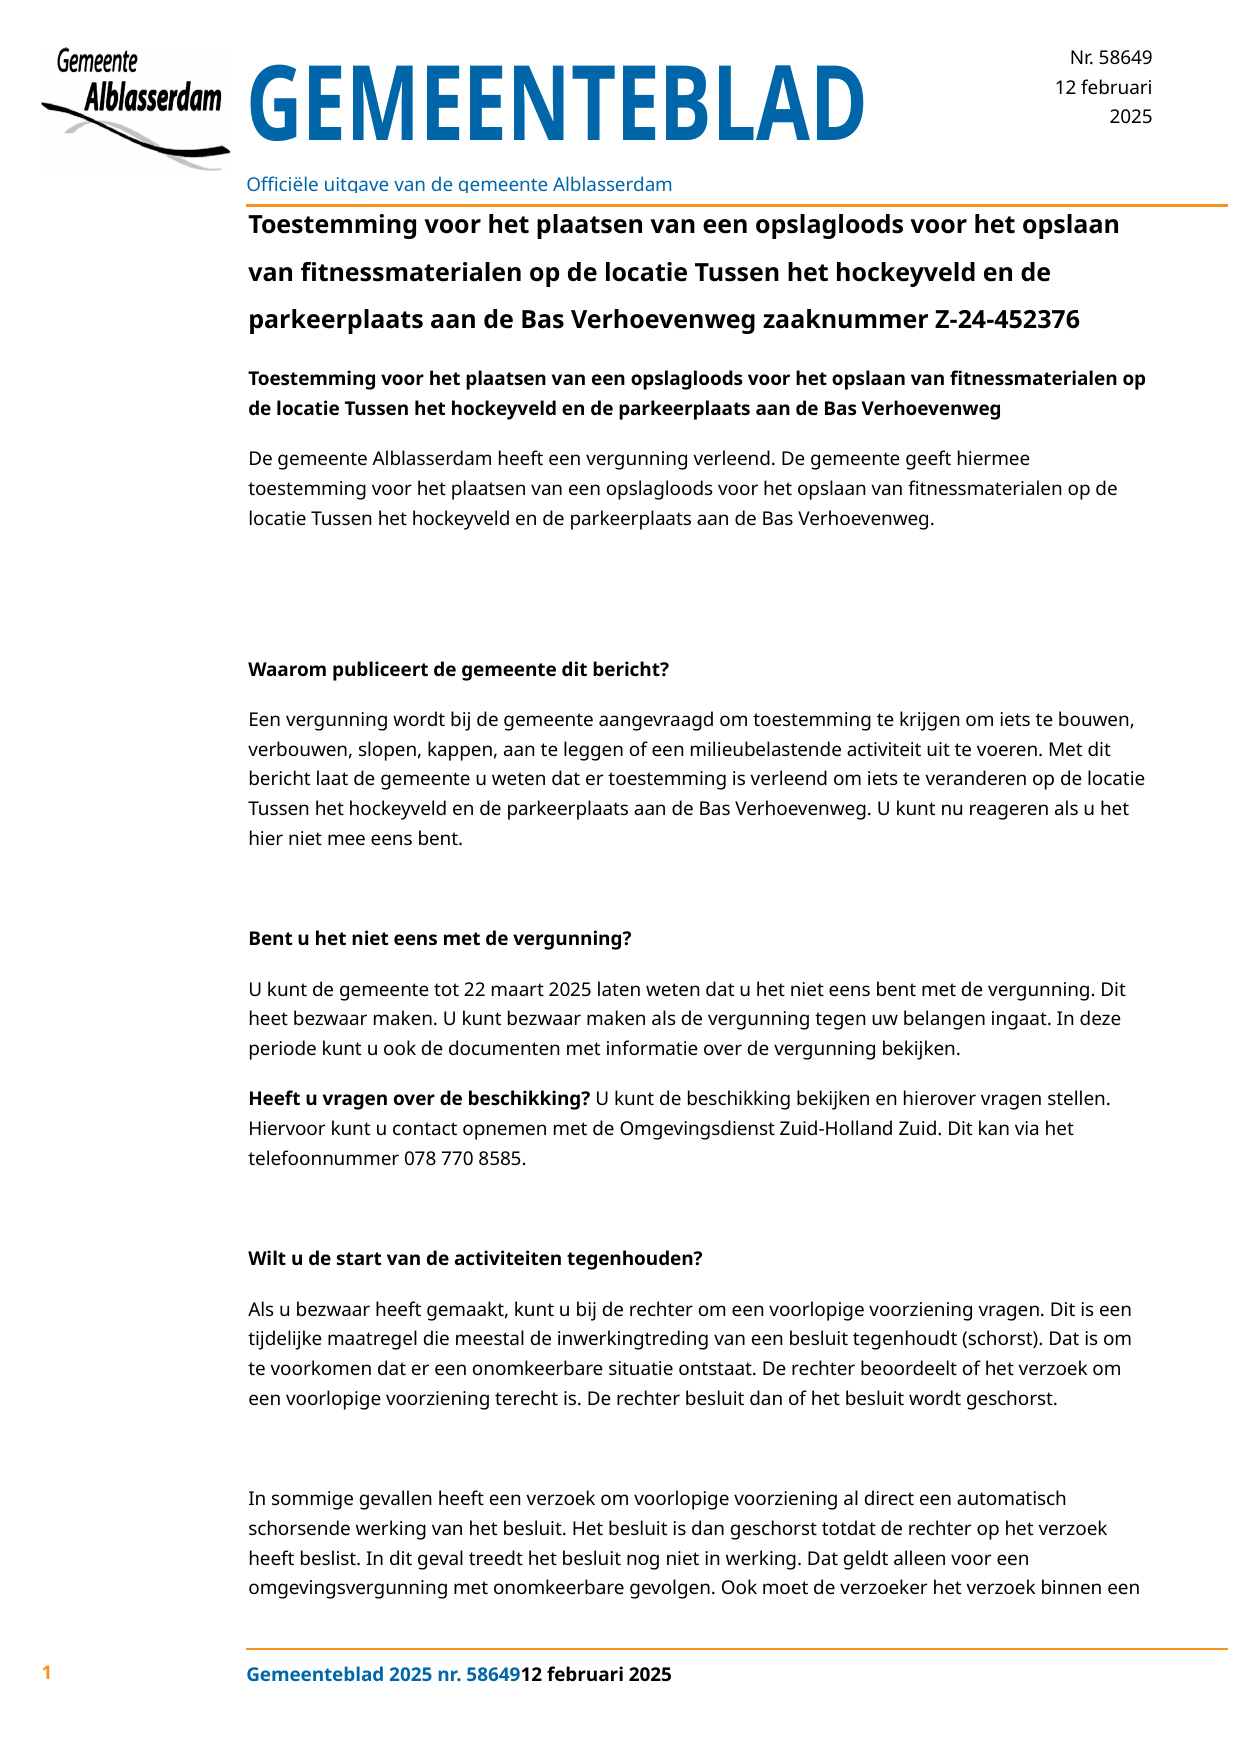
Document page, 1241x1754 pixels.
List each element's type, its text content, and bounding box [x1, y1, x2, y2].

text Een vergunning wordt bij de gemeente aangevraagd om toestemming te krijgen om iets te bouwen, verbouwen, slopen, kappen, aan te leggen of een milieubelastende activiteit uit te voeren. Met dit bericht laat de gemeente u weten dat er toestemming is verleend om iets te veranderen op de locatie Tussen het hockeyveld en de parkeerplaats aan de Bas Verhoevenweg. U kunt nu reageren als u het hier niet mee eens bent. [248, 706, 1152, 850]
text Toestemming voor het plaatsen van een opslagloods voor het opslaan van fitnessmaterialen op de locatie Tussen het hockeyveld en de parkeerplaats aan de Bas Verhoevenweg [248, 366, 1152, 421]
text In sommige gevallen heeft een verzoek om voorlopige voorziening al direct een automatisch schorsende werking van het besluit. Het besluit is dan geschorst totdat de rechter op het verzoek heeft beslist. In dit geval treedt het besluit nog niet in werking. Dat geldt alleen voor een omgevingsvergunning met onomkeerbare gevolgen. Ook moet de verzoeker het verzoek binnen een [248, 1486, 1152, 1600]
text U kunt de gemeente tot 22 maart 2025 laten weten dat u het niet eens bent met de vergunning. Dit heet bezwaar maken. U kunt bezwaar maken als de vergunning tegen uw belangen ingaat. In deze periode kunt u ook de documenten met informatie over de vergunning bekijken. [248, 976, 1152, 1061]
text Toestemming voor het plaatsen van een opslagloods voor het opslaan van fitnessmaterialen op de locatie Tussen het hockeyveld en de parkeerplaats aan de Bas Verhoevenweg zaaknummer Z-24-452376 [248, 207, 1152, 336]
picture [41, 47, 231, 172]
text Wilt u de start van de activiteiten tegenhouden? [248, 1246, 1152, 1271]
text Heeft u vragen over de beschikking? U kunt de beschikking bekijken en hierover vragen stellen. Hiervoor kunt u contact opnemen met de Omgevingsdienst Zuid-Holland Zuid. Dit kan via het telefoonnummer 078 770 8585. [248, 1086, 1152, 1170]
text De gemeente Alblasserdam heeft een vergunning verleend. De gemeente geeft hiermee toestemming voor het plaatsen van een opslagloods voor het opslaan van fitnessmaterialen op de locatie Tussen het hockeyveld en de parkeerplaats aan de Bas Verhoevenweg. [248, 446, 1152, 530]
text Waarom publiceert de gemeente dit bericht? [248, 656, 1152, 682]
text Bent u het niet eens met de vergunning? [248, 926, 1152, 951]
text Als u bezwaar heeft gemaakt, kunt u bij de rechter om een voorlopige voorziening vragen. Dit is een tijdelijke maatregel die meestal de inwerkingtreding van een besluit tegenhoudt (schorst). Dat is om te voorkomen dat er een onomkeerbare situatie ontstaat. De rechter beoordeelt of het verzoek om een voorlopige voorziening terecht is. De rechter besluit dan of het besluit wordt geschorst. [248, 1296, 1152, 1410]
